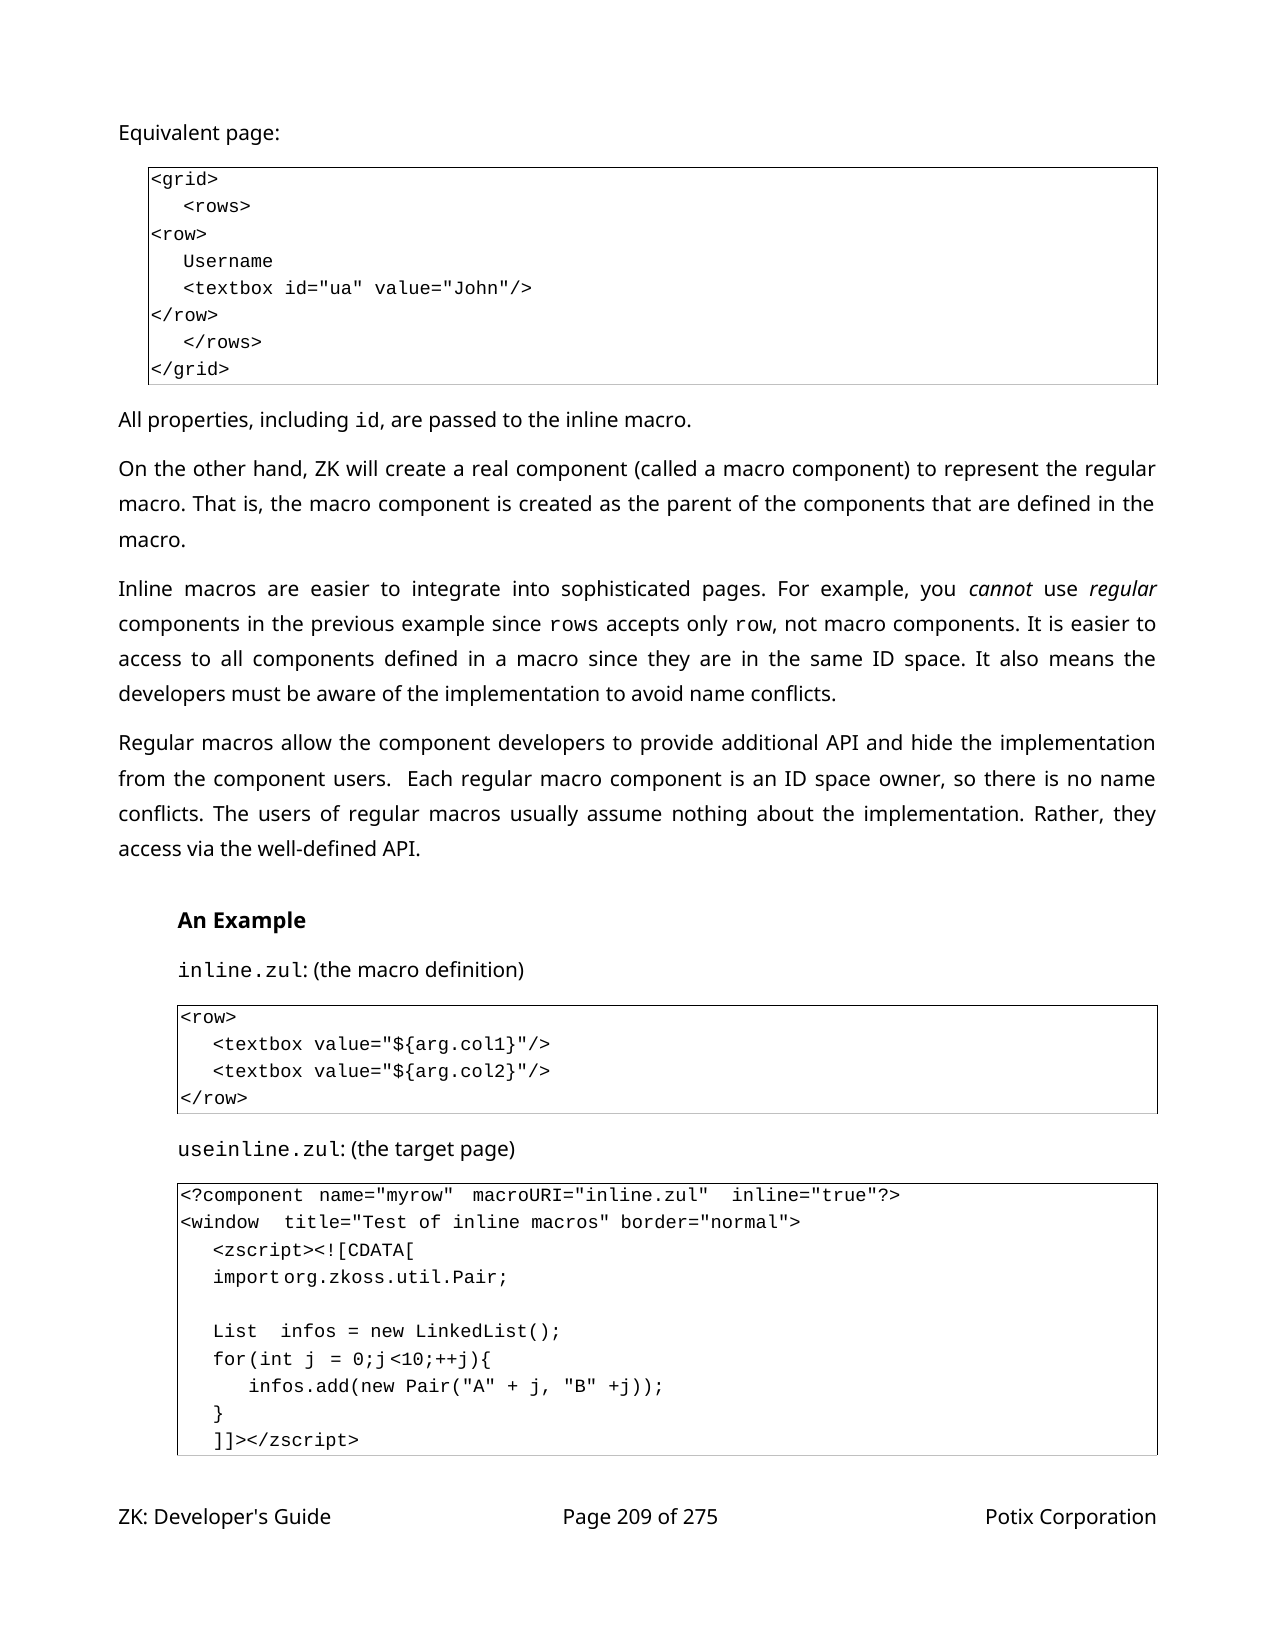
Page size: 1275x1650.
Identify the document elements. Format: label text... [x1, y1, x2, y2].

text inline.zul: (the macro definition) [177, 955, 1157, 984]
text </rows> [149, 330, 1157, 354]
text On the other hand, ZK will create a real component (called a macro component) to represent the regular macro. That is, the macro component is created as the parent of the components that are defined in the macro. [118, 454, 1157, 553]
text Equivalent page: [118, 118, 1157, 146]
text <textbox value="${arg.col2}"/> [178, 1059, 1157, 1083]
text <window title="Test of inline macros" border="normal"> [178, 1210, 1157, 1235]
text </grid> [149, 357, 1157, 384]
text List infos = new LinkedList(); [178, 1319, 1157, 1343]
text Regular macros allow the component developers to provide additional API and hide the implementation from the component users. Each regular macro component is an ID space owner, so there is no name conflicts. The users of regular macros usually assume nothing about the implementation. Rather, they access via the well-defined API. [118, 728, 1157, 862]
text <zscript><![CDATA[ [178, 1238, 1157, 1262]
text Username [149, 248, 1157, 273]
text <row> [178, 1006, 1157, 1029]
text <textbox id="ua" value="John"/> [149, 276, 1157, 300]
text All properties, including id, are passed to the inline macro. [118, 405, 1157, 434]
text <row> [149, 221, 1157, 246]
text </row> [178, 1086, 1157, 1113]
text </row> [149, 303, 1157, 327]
text useinline.zul: (the target page) [177, 1134, 1157, 1163]
text for (int j = 0;j <10;++j){ [178, 1346, 1157, 1371]
text infos.add(new Pair("A" + j, "B" +j)); [178, 1373, 1157, 1398]
text <?component name="myrow" macroURI="inline.zul" inline="true"?> [178, 1184, 1157, 1207]
text <textbox value="${arg.col1}"/> [178, 1032, 1157, 1056]
subtitle An Example [177, 905, 1157, 935]
text <grid> [149, 168, 1157, 191]
text ]]></zscript> [178, 1428, 1157, 1455]
text <rows> [149, 194, 1157, 218]
text } [178, 1401, 1157, 1425]
text import org.zkoss.util.Pair; [178, 1265, 1157, 1289]
text Inline macros are easier to integrate into sophisticated pages. For example, you cannot use regular components in the previous example since rows accepts only row, not macro components. It is easier to access to all components defined in a macro since they are in the same ID space. It also means the developers must be aware of the implementation to avoid name conflicts. [118, 574, 1157, 708]
